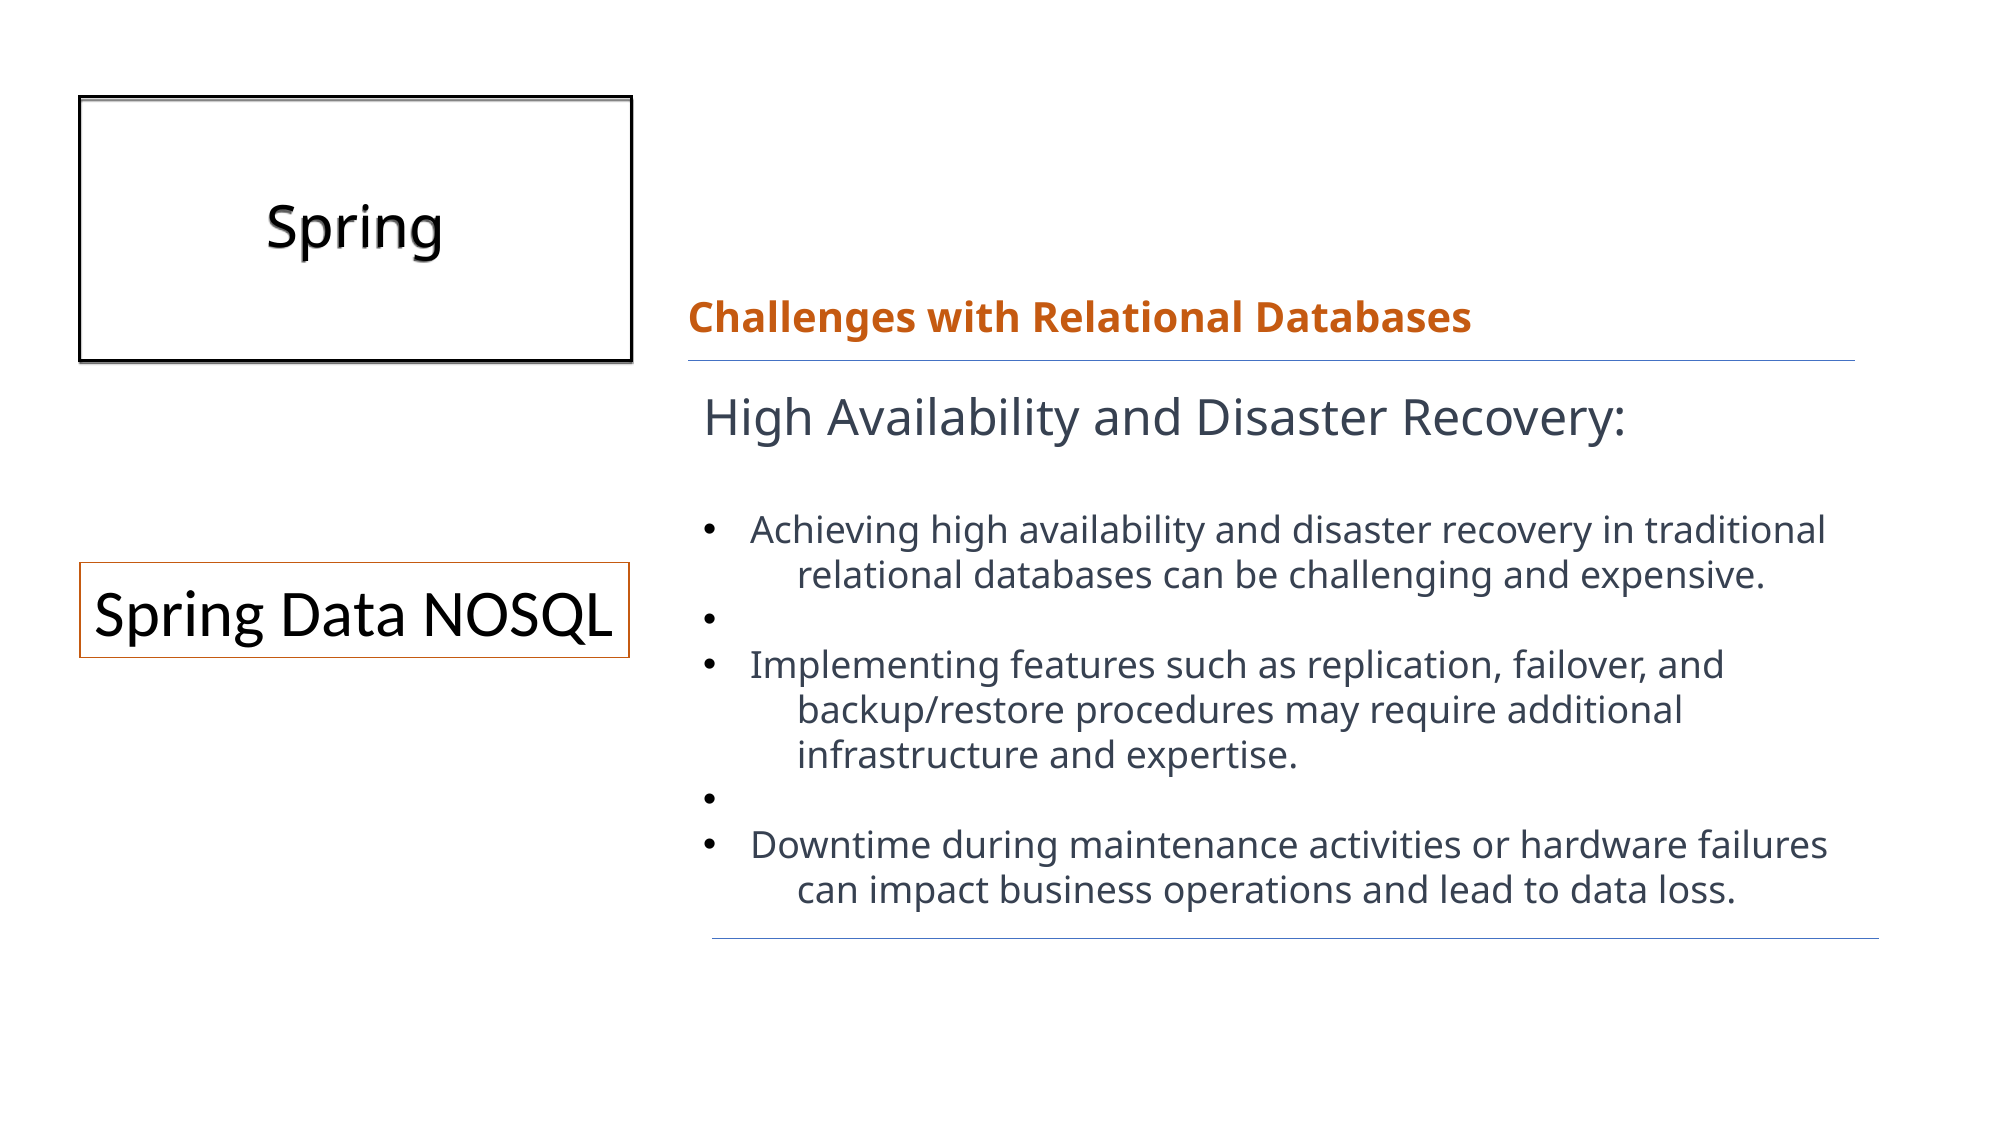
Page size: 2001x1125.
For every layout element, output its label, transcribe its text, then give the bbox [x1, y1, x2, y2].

title Spring [79, 96, 632, 361]
text_box Challenges with Relational Databases [672, 283, 1673, 350]
text_box Spring Data NOSQL [80, 562, 629, 658]
text_box High Availability and Disaster Recovery: Achieving high availability and disaster recovery in traditional relational databases can be challenging and expensive. Implementing features such as replication, failover, and backup/restore procedures may require additional infrastructure and expertise. Downtime during maintenance activities or hardware failures can impact business operations and lead to data loss. [688, 378, 1903, 879]
